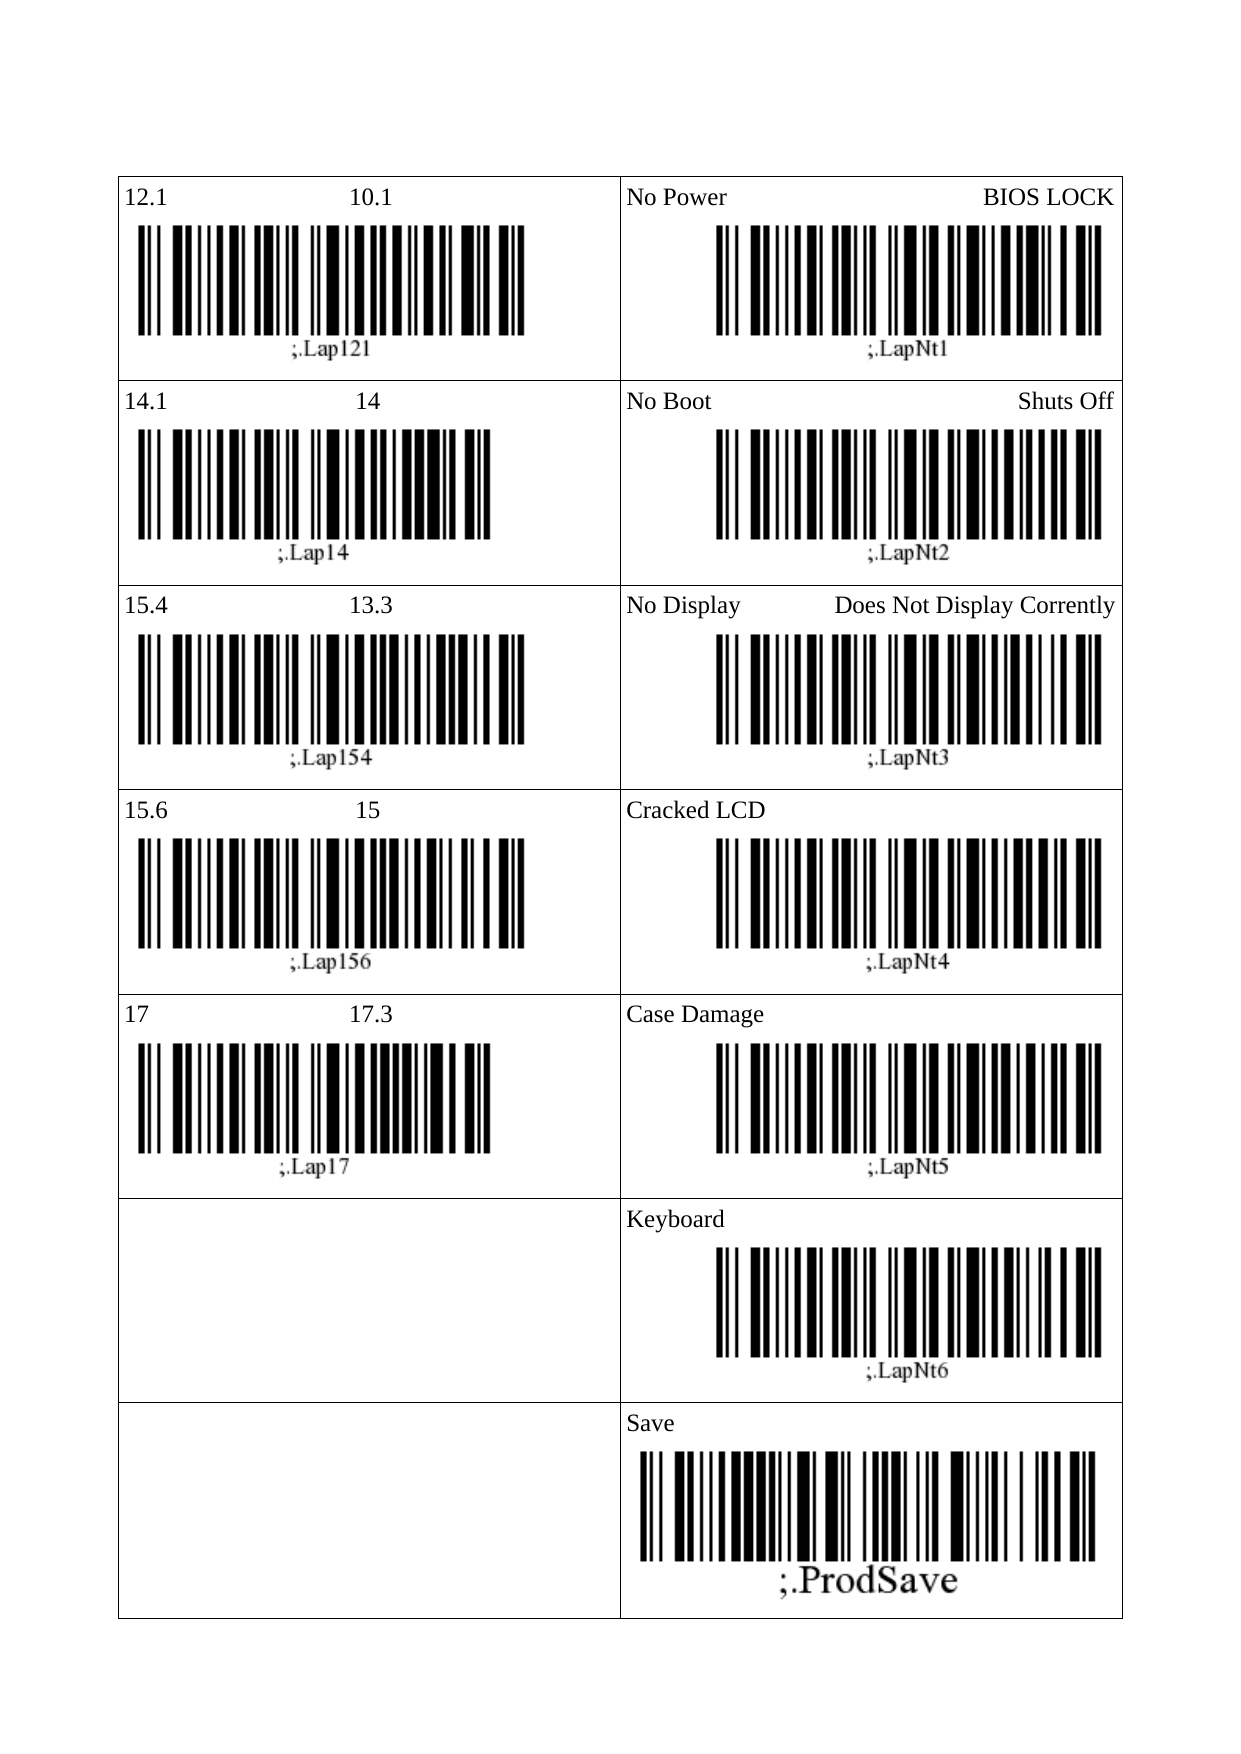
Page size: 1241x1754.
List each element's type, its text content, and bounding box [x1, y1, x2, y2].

picture [701, 415, 1117, 579]
table_header 12.1 10.1 [119, 177, 620, 380]
picture [123, 823, 540, 988]
table_cell Case Damage [621, 995, 1122, 1198]
table_cell Cracked LCD [621, 790, 1122, 993]
picture [123, 415, 506, 579]
table_header No Power BIOS LOCK [621, 177, 1122, 380]
table_cell [119, 1403, 620, 1618]
table_cell Keyboard [621, 1199, 1122, 1402]
picture [701, 1028, 1117, 1193]
table_cell Save [621, 1403, 1122, 1618]
table_cell 17 17.3 [119, 995, 620, 1198]
table_cell 15.4 13.3 [119, 586, 620, 789]
table_cell No Boot Shuts Off [621, 381, 1122, 585]
picture [701, 823, 1117, 988]
table_cell 14.1 14 [119, 381, 620, 585]
table_cell [119, 1199, 620, 1402]
picture [123, 210, 540, 375]
table_cell No Display Does Not Display Corrently [621, 586, 1122, 789]
picture [701, 210, 1117, 375]
picture [626, 1436, 1111, 1612]
table_cell 15.6 15 [119, 790, 620, 993]
picture [701, 619, 1117, 784]
picture [123, 1028, 506, 1193]
picture [123, 619, 540, 784]
picture [701, 1232, 1117, 1397]
